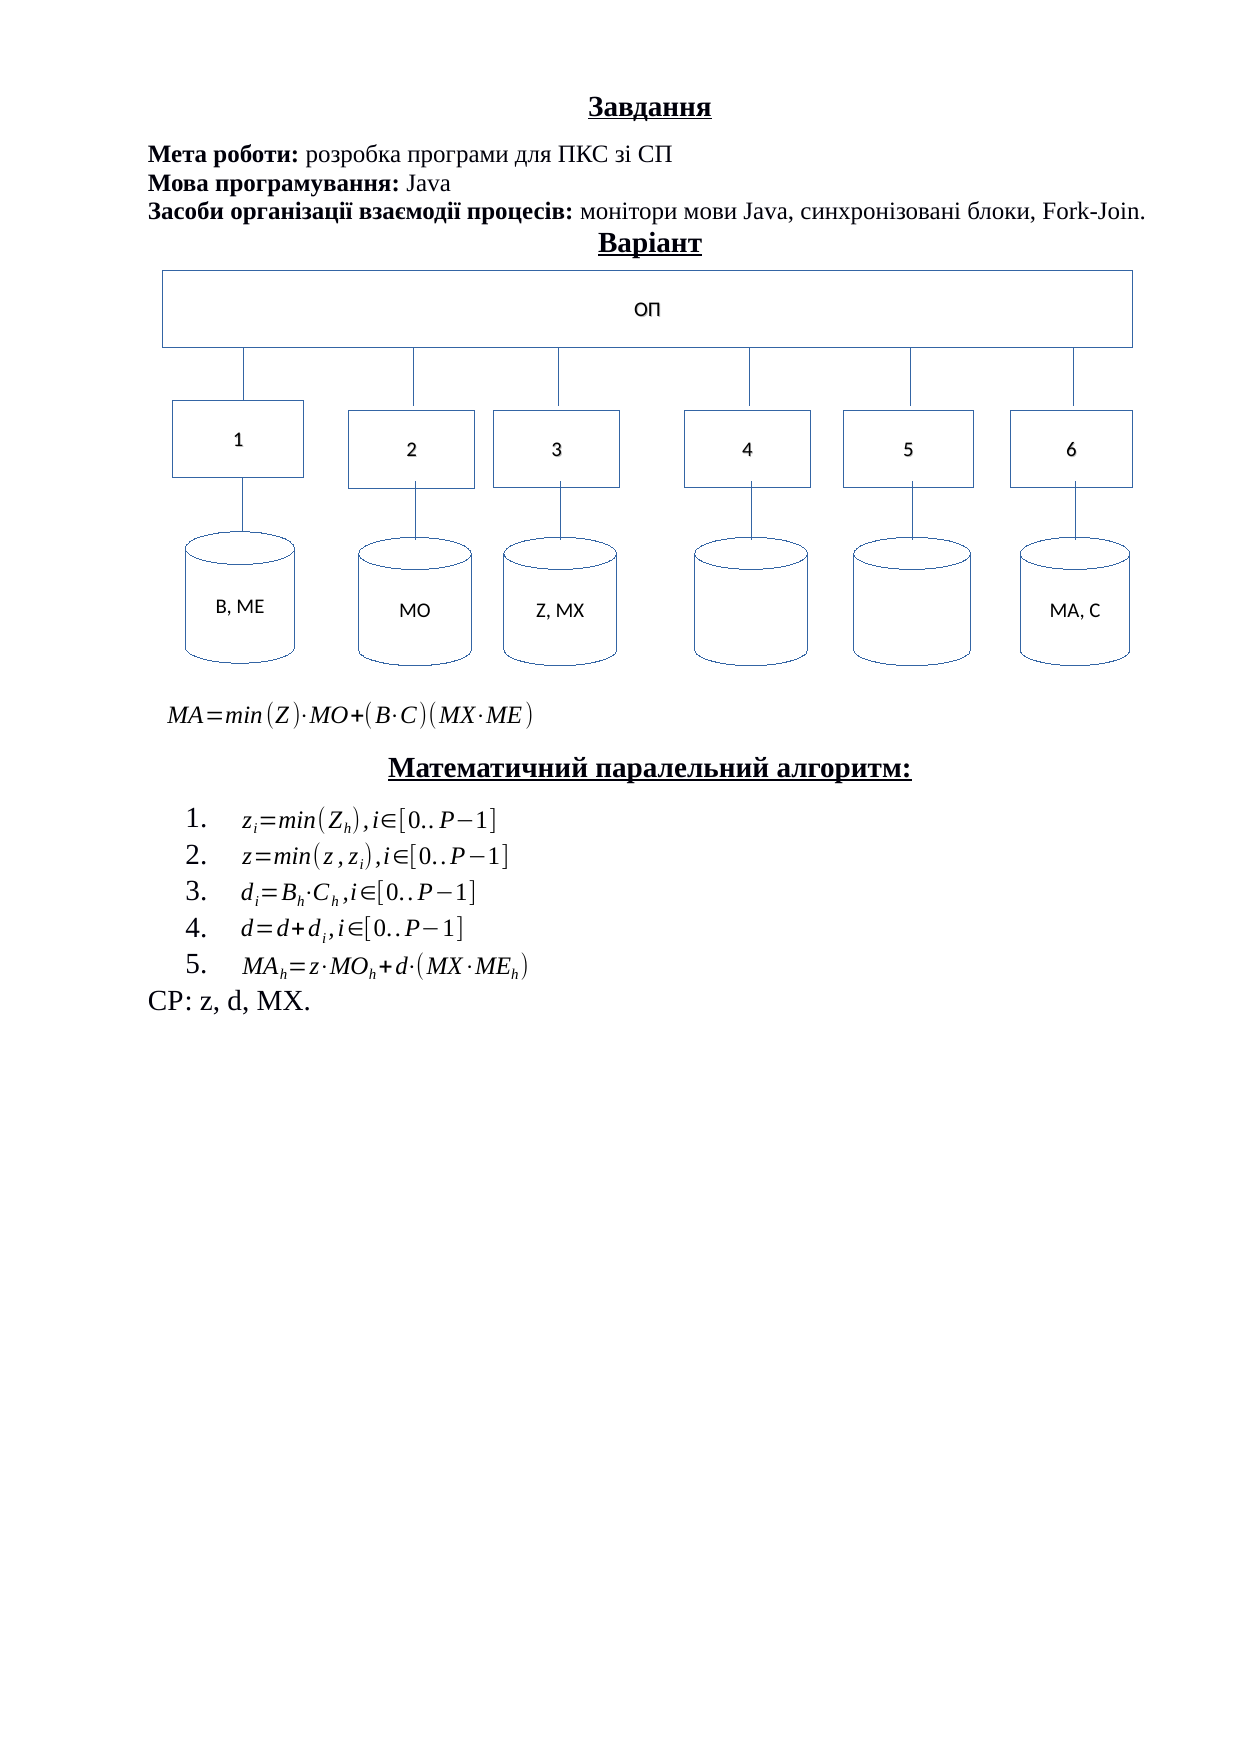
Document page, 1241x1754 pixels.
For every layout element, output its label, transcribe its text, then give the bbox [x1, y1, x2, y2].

text Мова програмування: Java [148, 168, 1152, 196]
text Варіант [148, 225, 1152, 259]
text СР: z, d, MX. [148, 983, 1152, 1016]
text Мета роботи: розробка програми для ПКС зі СП [148, 139, 1152, 168]
text Засоби організації взаємодії процесів: монітори мови Java, синхронізовані блоки, Fork-Join. [148, 196, 1152, 225]
text Математичний паралельний алгоритм: [148, 750, 1152, 784]
text Завдання [148, 89, 1152, 122]
